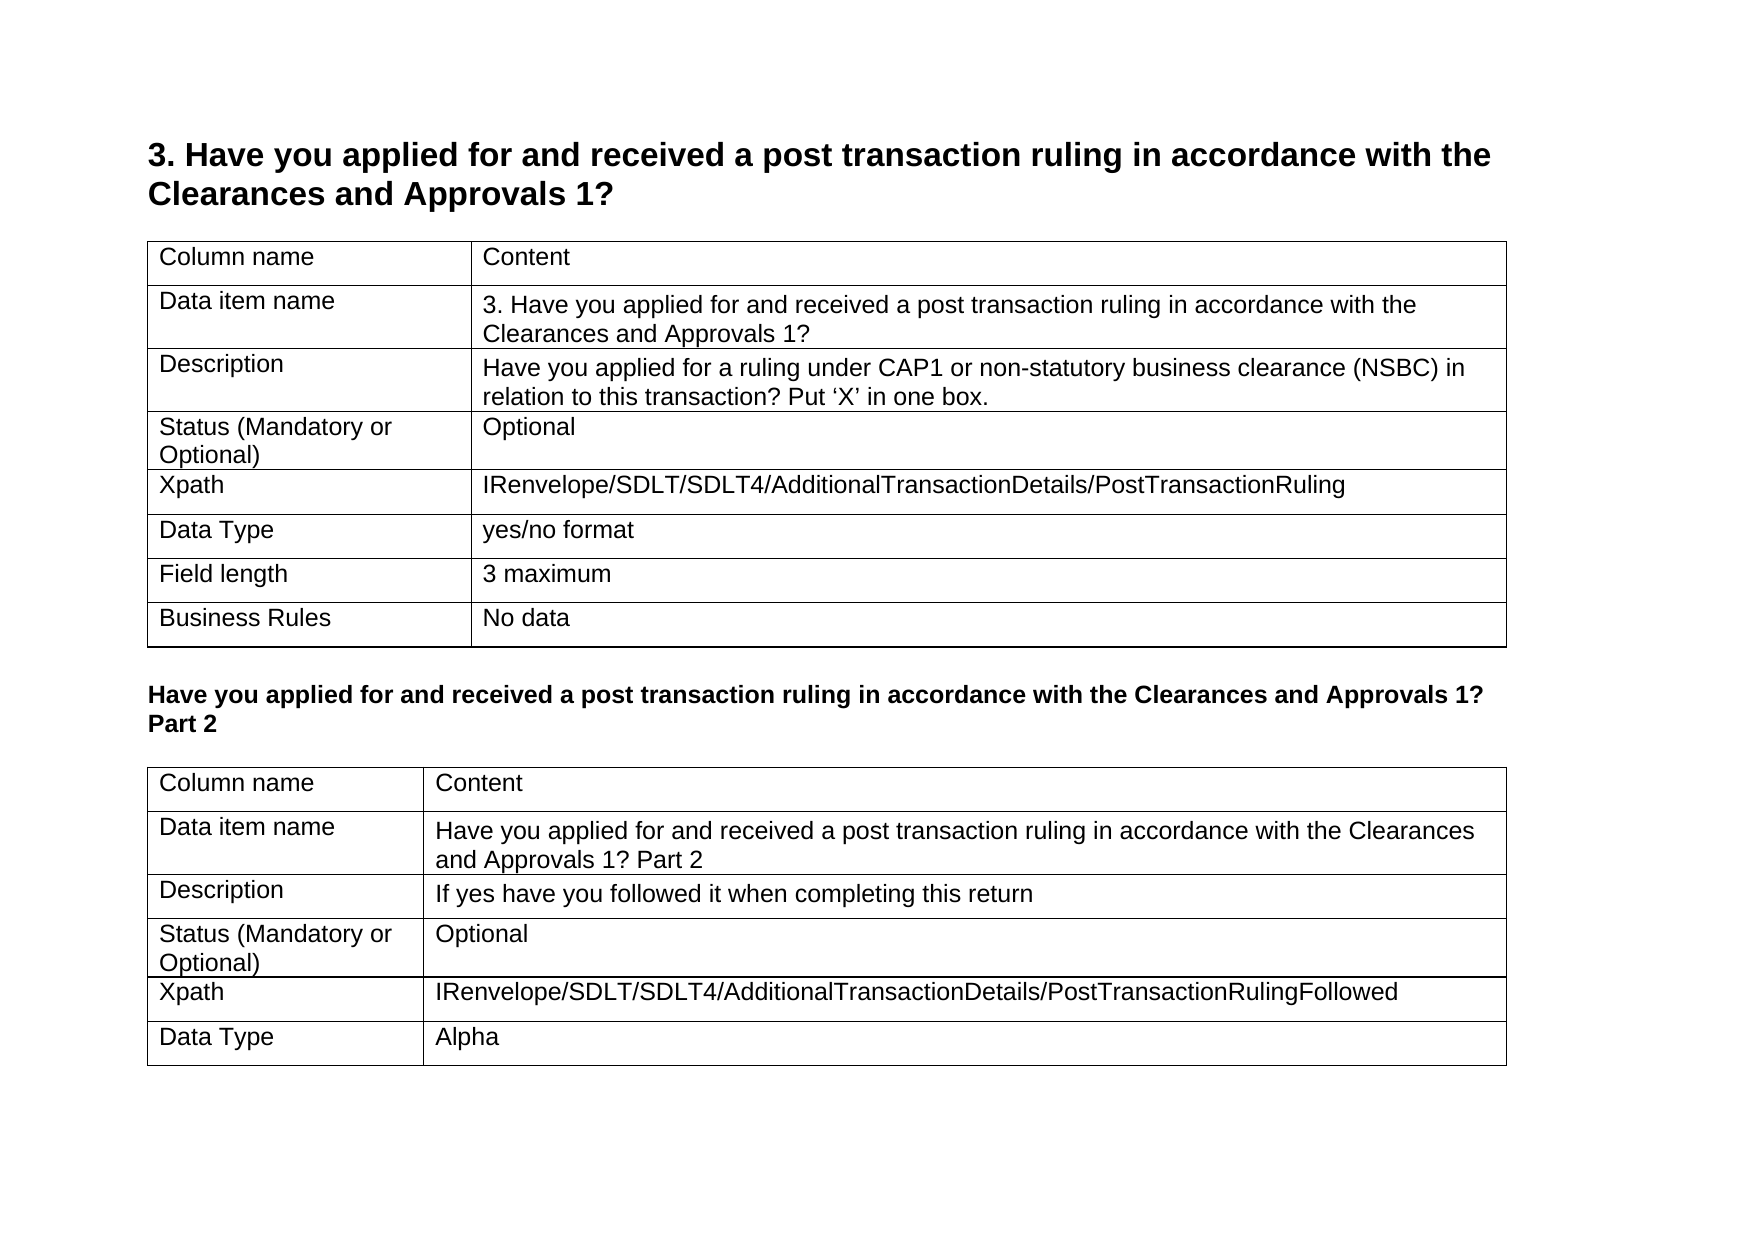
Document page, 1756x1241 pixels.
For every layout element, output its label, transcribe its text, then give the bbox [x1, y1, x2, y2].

table_cell Field length [148, 559, 471, 602]
table_cell Optional [424, 919, 1506, 976]
table_cell Data item name [148, 286, 471, 348]
table_cell Description [148, 875, 423, 918]
table_cell Alpha [424, 1022, 1506, 1065]
table_cell Data Type [148, 515, 471, 558]
table_header Content [472, 242, 1506, 285]
table_header Column name [148, 768, 423, 811]
table_cell Optional [472, 412, 1506, 469]
subtitle 3. Have you applied for and received a post transaction ruling in accordance with the Clearances and Approvals 1? [148, 135, 1515, 212]
table_cell Status (Mandatory or Optional) [148, 412, 471, 469]
table_cell Data item name [148, 812, 423, 873]
table_cell Description [148, 349, 471, 411]
table_cell Xpath [148, 978, 423, 1021]
table_cell Data Type [148, 1022, 423, 1065]
table_header Column name [148, 242, 471, 285]
table_cell No data [472, 603, 1506, 646]
table_cell IRenvelope/SDLT/SDLT4/AdditionalTransactionDetails/PostTransactionRulingFollowed [424, 978, 1506, 1021]
table_cell 3 maximum [472, 559, 1506, 602]
table_cell If yes have you followed it when completing this return [424, 875, 1506, 918]
table_cell Business Rules [148, 603, 471, 646]
table_cell 3. Have you applied for and received a post transaction ruling in accordance with the Clearances and Approvals 1? [472, 286, 1506, 348]
table_cell Xpath [148, 470, 471, 513]
table_cell Status (Mandatory or Optional) [148, 919, 423, 976]
table_cell IRenvelope/SDLT/SDLT4/AdditionalTransactionDetails/PostTransactionRuling [472, 470, 1506, 513]
table_header Content [424, 768, 1506, 811]
table_cell yes/no format [472, 515, 1506, 558]
table_cell Have you applied for and received a post transaction ruling in accordance with the Clearances and Approvals 1? Part 2 [424, 812, 1506, 873]
table_cell Have you applied for a ruling under CAP1 or non-statutory business clearance (NSBC) in relation to this transaction? Put ‘X’ in one box. [472, 349, 1506, 411]
subtitle Have you applied for and received a post transaction ruling in accordance with the Clearances and Approvals 1? Part 2 [148, 680, 1515, 738]
